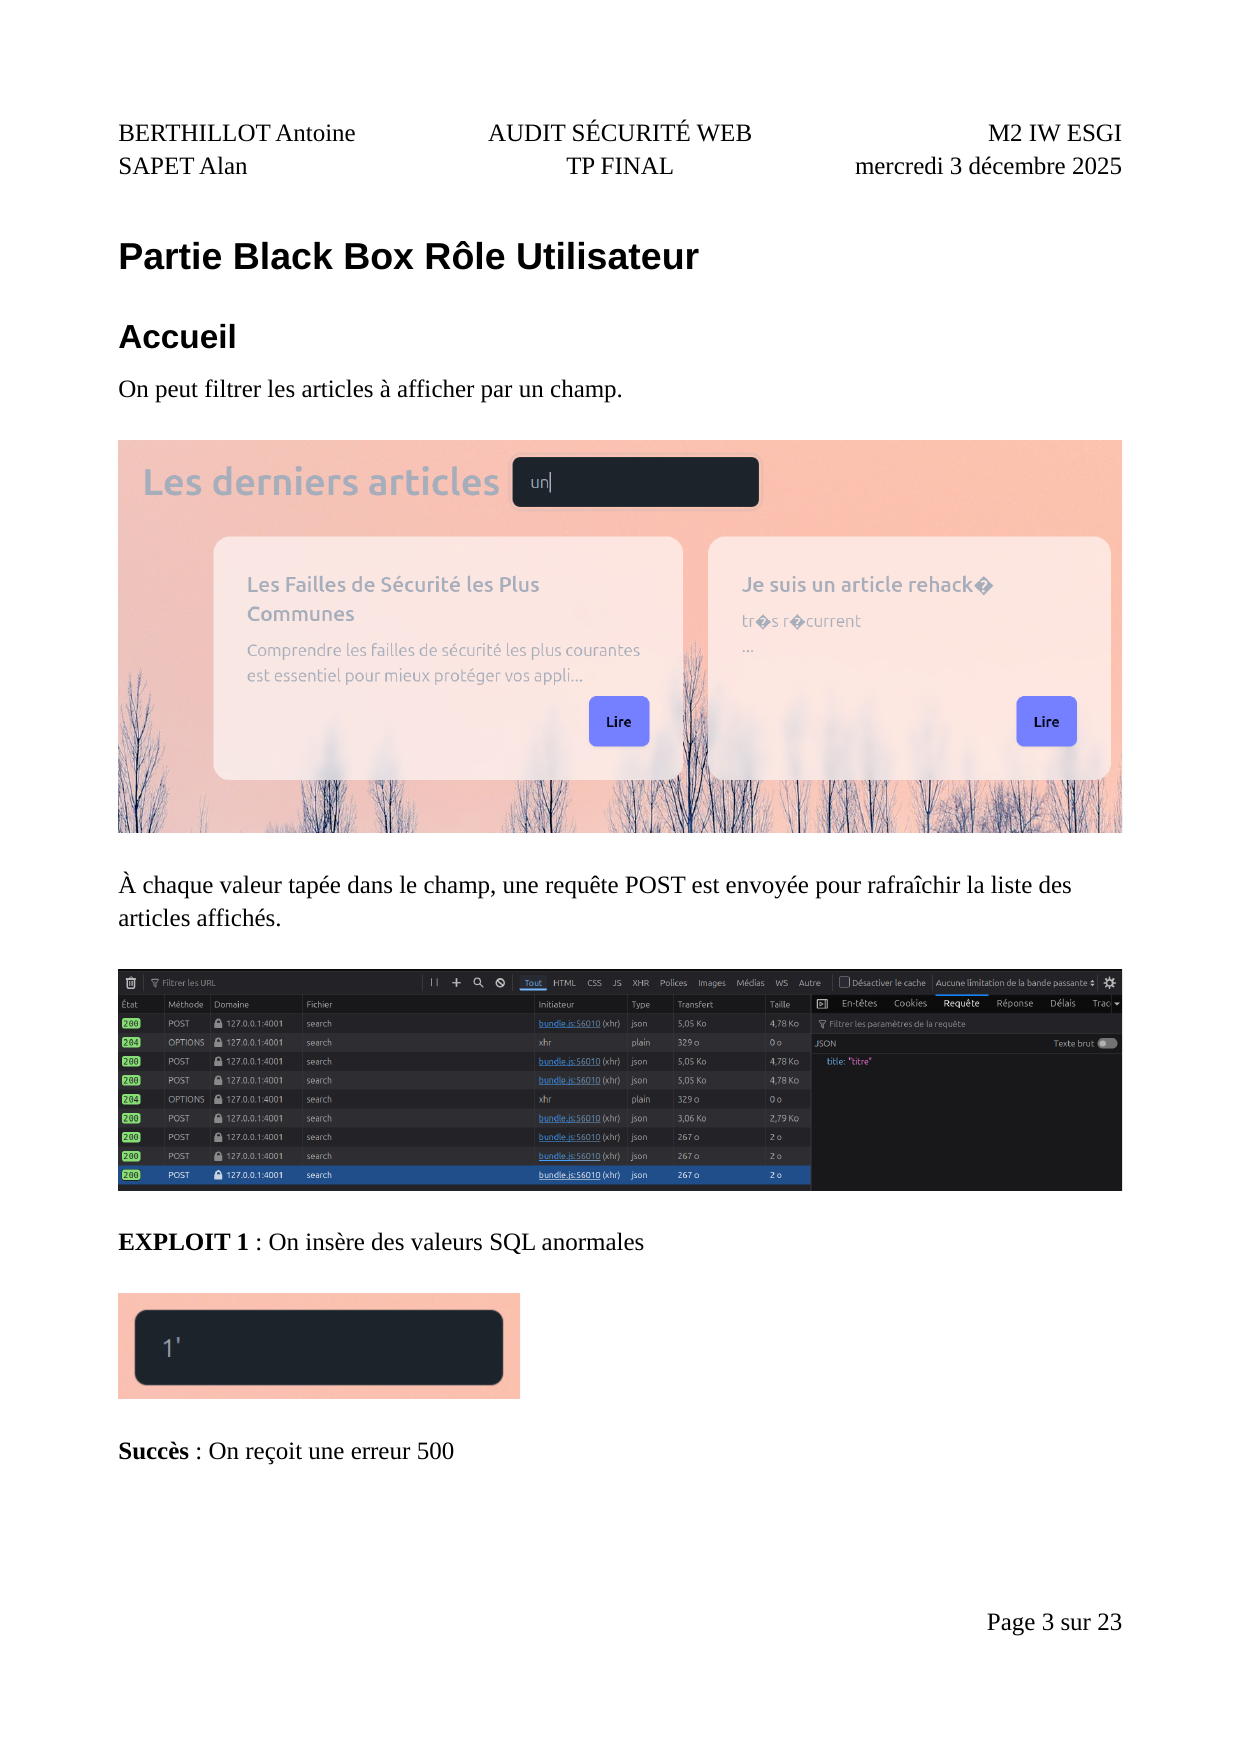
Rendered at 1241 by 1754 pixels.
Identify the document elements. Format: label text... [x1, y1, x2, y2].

subtitle Accueil [118, 317, 1122, 356]
picture [118, 969, 1123, 1191]
subtitle Partie Black Box Rôle Utilisateur [118, 234, 1122, 277]
text EXPLOIT 1 : On insère des valeurs SQL anormales [118, 1227, 1122, 1256]
picture [118, 1293, 521, 1399]
text Succès : On reçoit une erreur 500 [118, 1436, 1122, 1465]
picture [118, 440, 1123, 833]
text À chaque valeur tapée dans le champ, une requête POST est envoyée pour rafraîchir la liste des articles affichés. [118, 870, 1122, 932]
text On peut filtrer les articles à afficher par un champ. [118, 374, 1122, 403]
